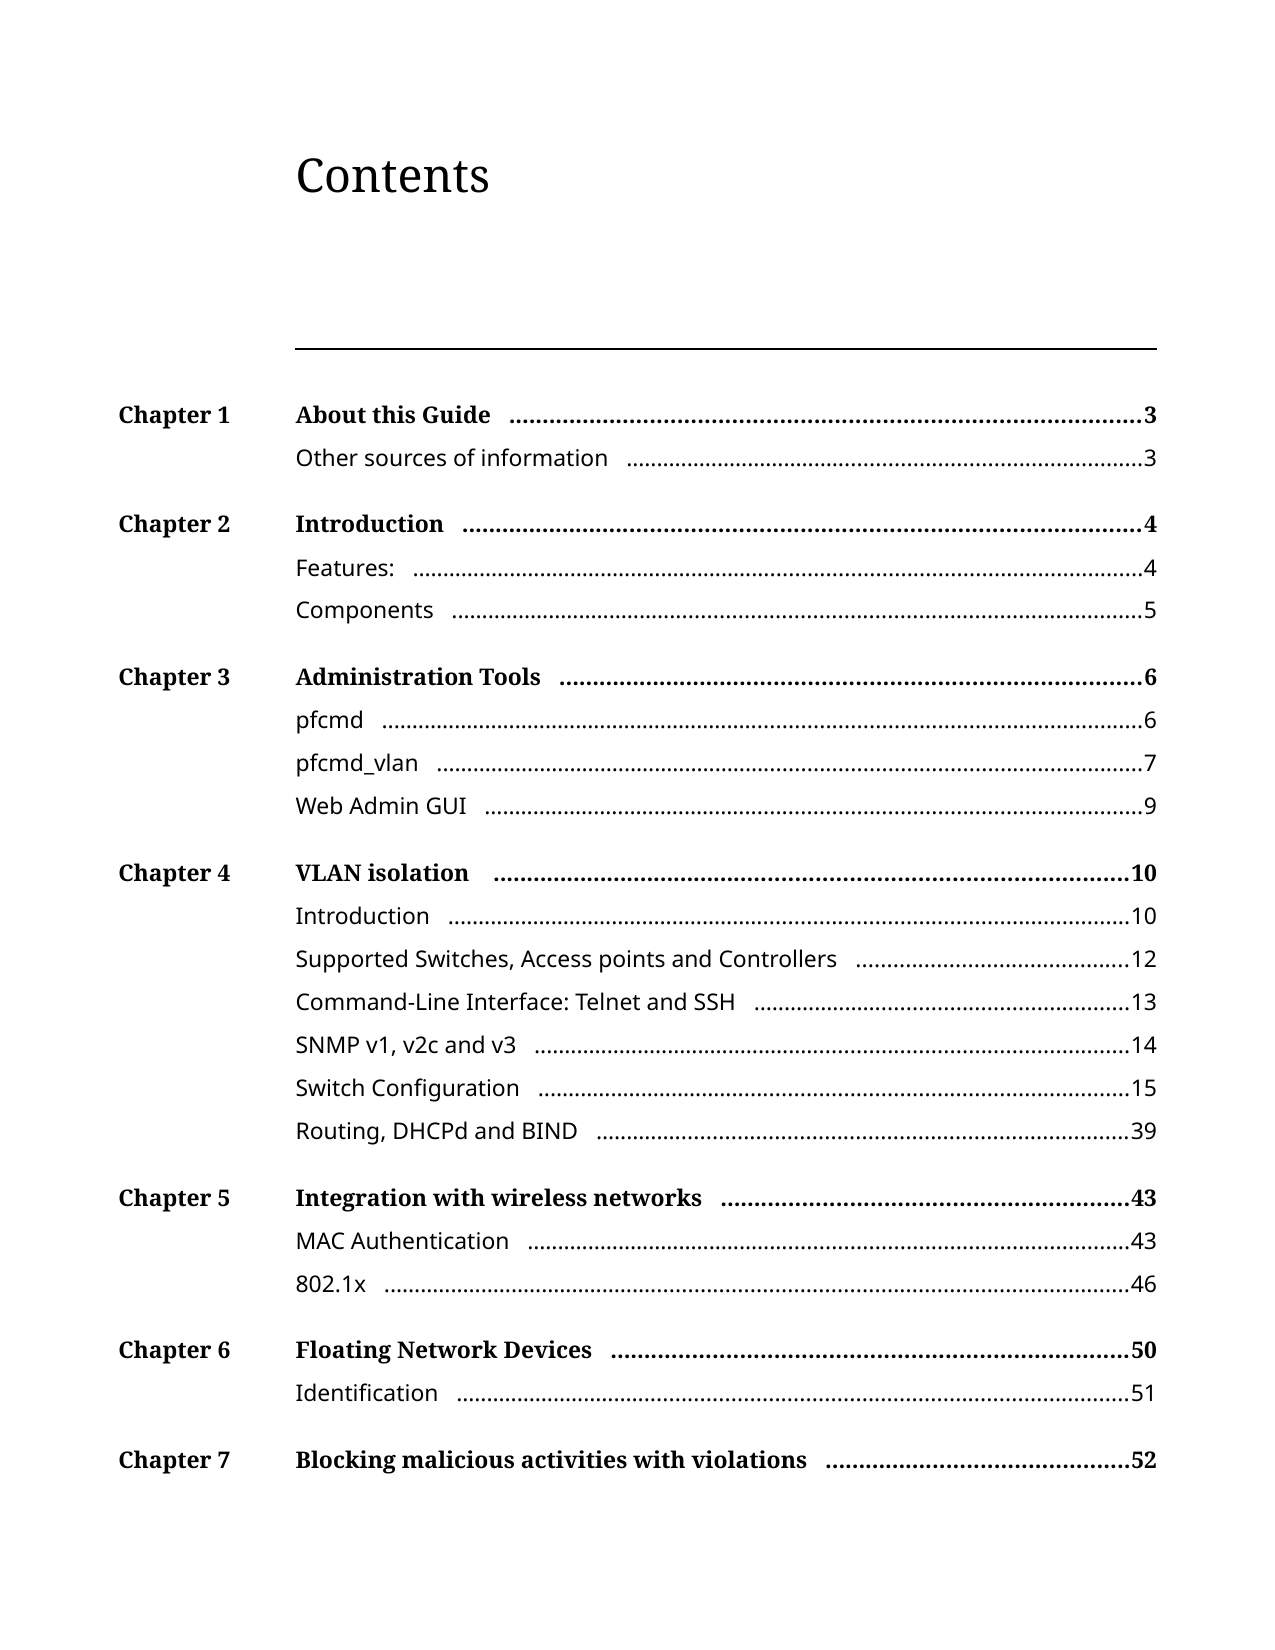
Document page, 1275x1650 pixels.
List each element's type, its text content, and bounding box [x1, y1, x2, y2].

text Switch Configuration 15 [295, 1072, 1157, 1103]
text MAC Authentication 43 [295, 1225, 1157, 1256]
text Command-Line Interface: Telnet and SSH 13 [295, 986, 1157, 1017]
text Chapter 3 Administration Tools 6 [118, 661, 1157, 692]
text 802.1x 46 [295, 1268, 1157, 1299]
text Supported Switches, Access points and Controllers 12 [295, 943, 1157, 974]
text Chapter 2 Introduction 4 [118, 508, 1157, 540]
text Routing, DHCPd and BIND 39 [295, 1115, 1157, 1146]
text Introduction 10 [295, 900, 1157, 931]
text SNMP v1, v2c and v3 14 [295, 1029, 1157, 1060]
subtitle Contents [295, 143, 1157, 348]
text Features: 4 [295, 551, 1157, 583]
text Components 5 [295, 594, 1157, 626]
text Chapter 1 About this Guide 3 [118, 399, 1157, 430]
text pfcmd 6 [295, 704, 1157, 735]
text Chapter 4 VLAN isolation 10 [118, 857, 1157, 888]
text pfcmd_vlan 7 [295, 747, 1157, 778]
text Other sources of information 3 [295, 442, 1157, 473]
text Chapter 7 Blocking malicious activities with violations 52 [118, 1444, 1157, 1475]
text Identification 51 [295, 1377, 1157, 1409]
text Chapter 5 Integration with wireless networks 43 [118, 1182, 1157, 1213]
text Chapter 6 Floating Network Devices 50 [118, 1334, 1157, 1366]
text Web Admin GUI 9 [295, 790, 1157, 821]
